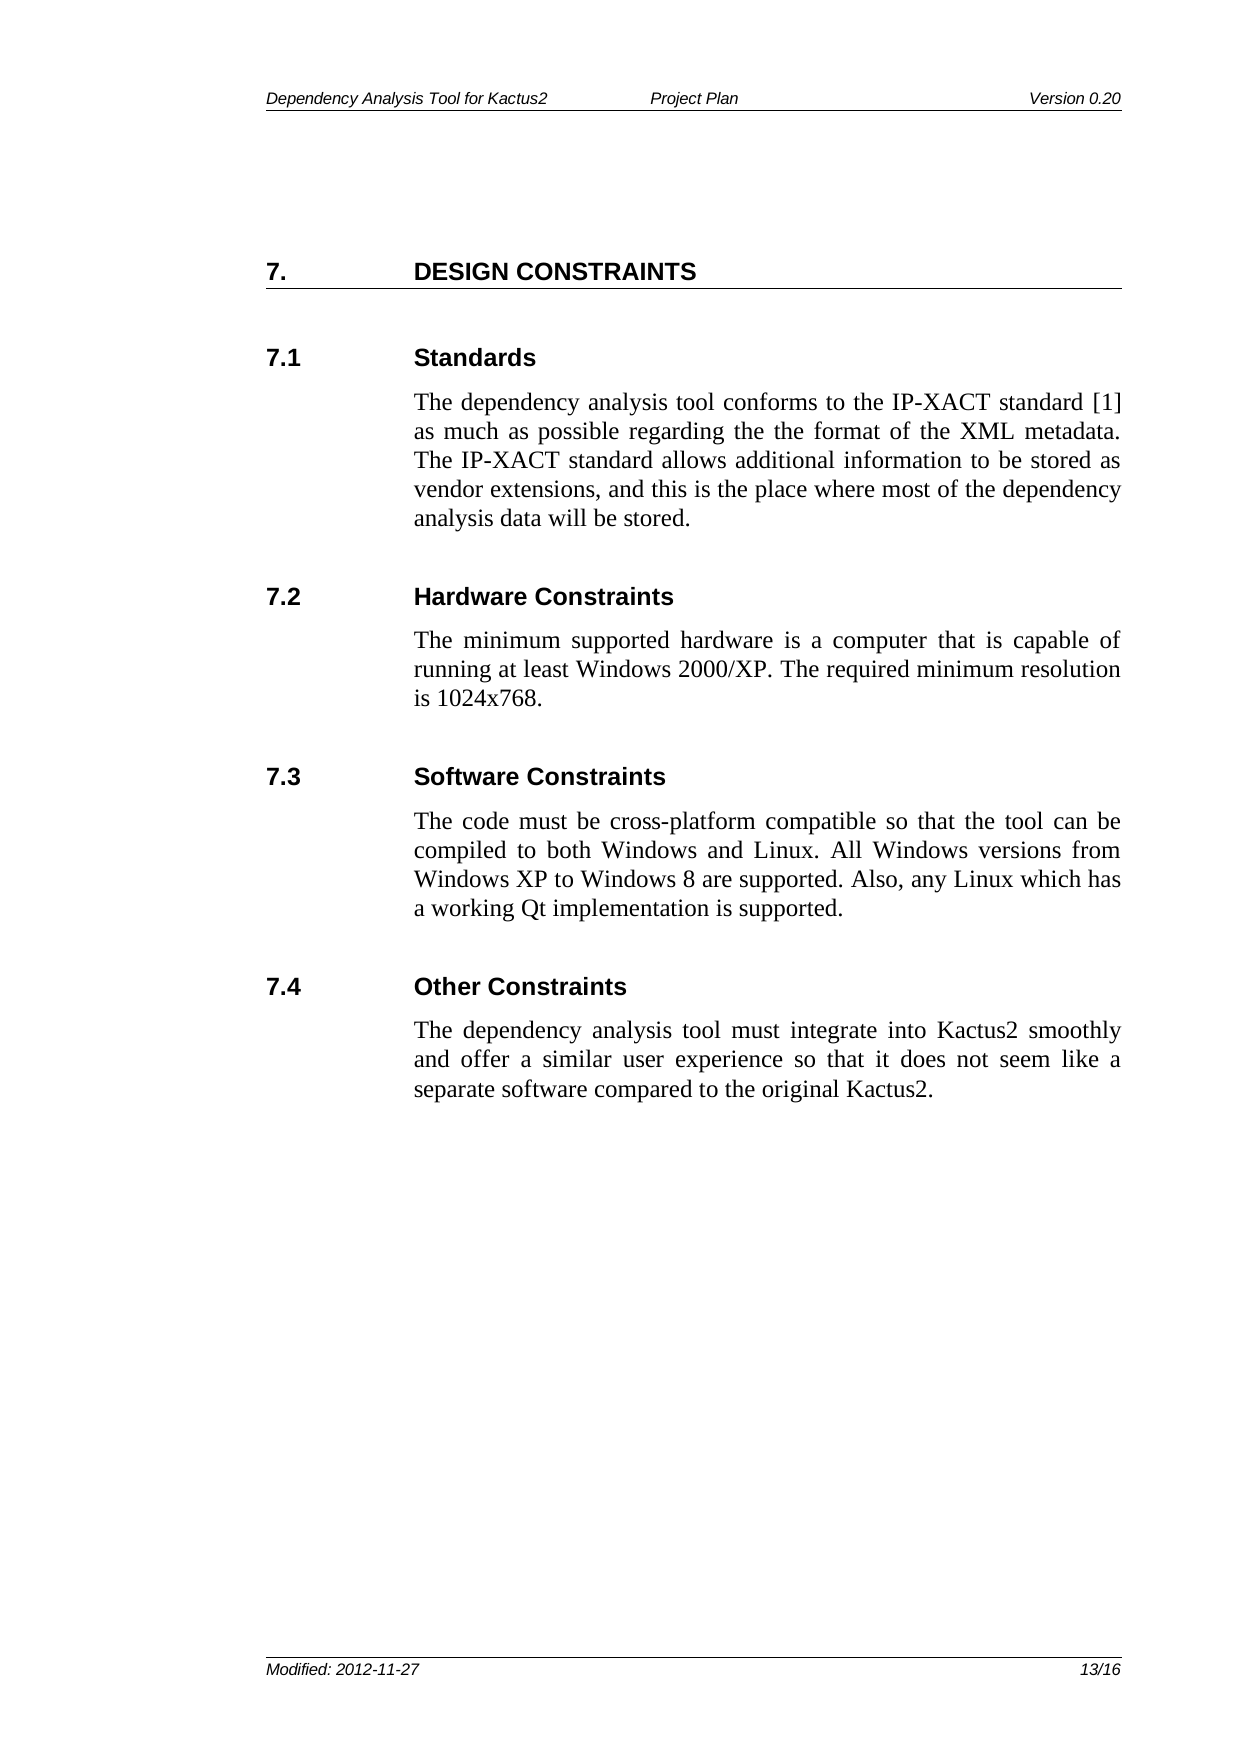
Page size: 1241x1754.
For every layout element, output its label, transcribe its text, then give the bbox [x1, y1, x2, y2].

subtitle Software Constraints [266, 762, 1122, 791]
text The code must be cross-platform compatible so that the tool can be compiled to both Windows and Linux. All Windows versions from Windows XP to Windows 8 are supported. Also, any Linux which has a working Qt implementation is supported. [413, 806, 1122, 922]
subtitle Hardware Constraints [266, 582, 1122, 611]
text The dependency analysis tool conforms to the IP-XACT standard [1] as much as possible regarding the the format of the XML metadata. The IP-XACT standard allows additional information to be stored as vendor extensions, and this is the place where most of the dependency analysis data will be stored. [413, 387, 1122, 532]
subtitle Other Constraints [266, 972, 1122, 1001]
text The dependency analysis tool must integrate into Kactus2 smoothly and offer a similar user experience so that it does not seem like a separate software compared to the original Kactus2. [413, 1015, 1122, 1102]
subtitle Standards [266, 343, 1122, 372]
subtitle Design Constraints [266, 257, 1122, 288]
text The minimum supported hardware is a computer that is capable of running at least Windows 2000/XP. The required minimum resolution is 1024x768. [413, 625, 1122, 712]
